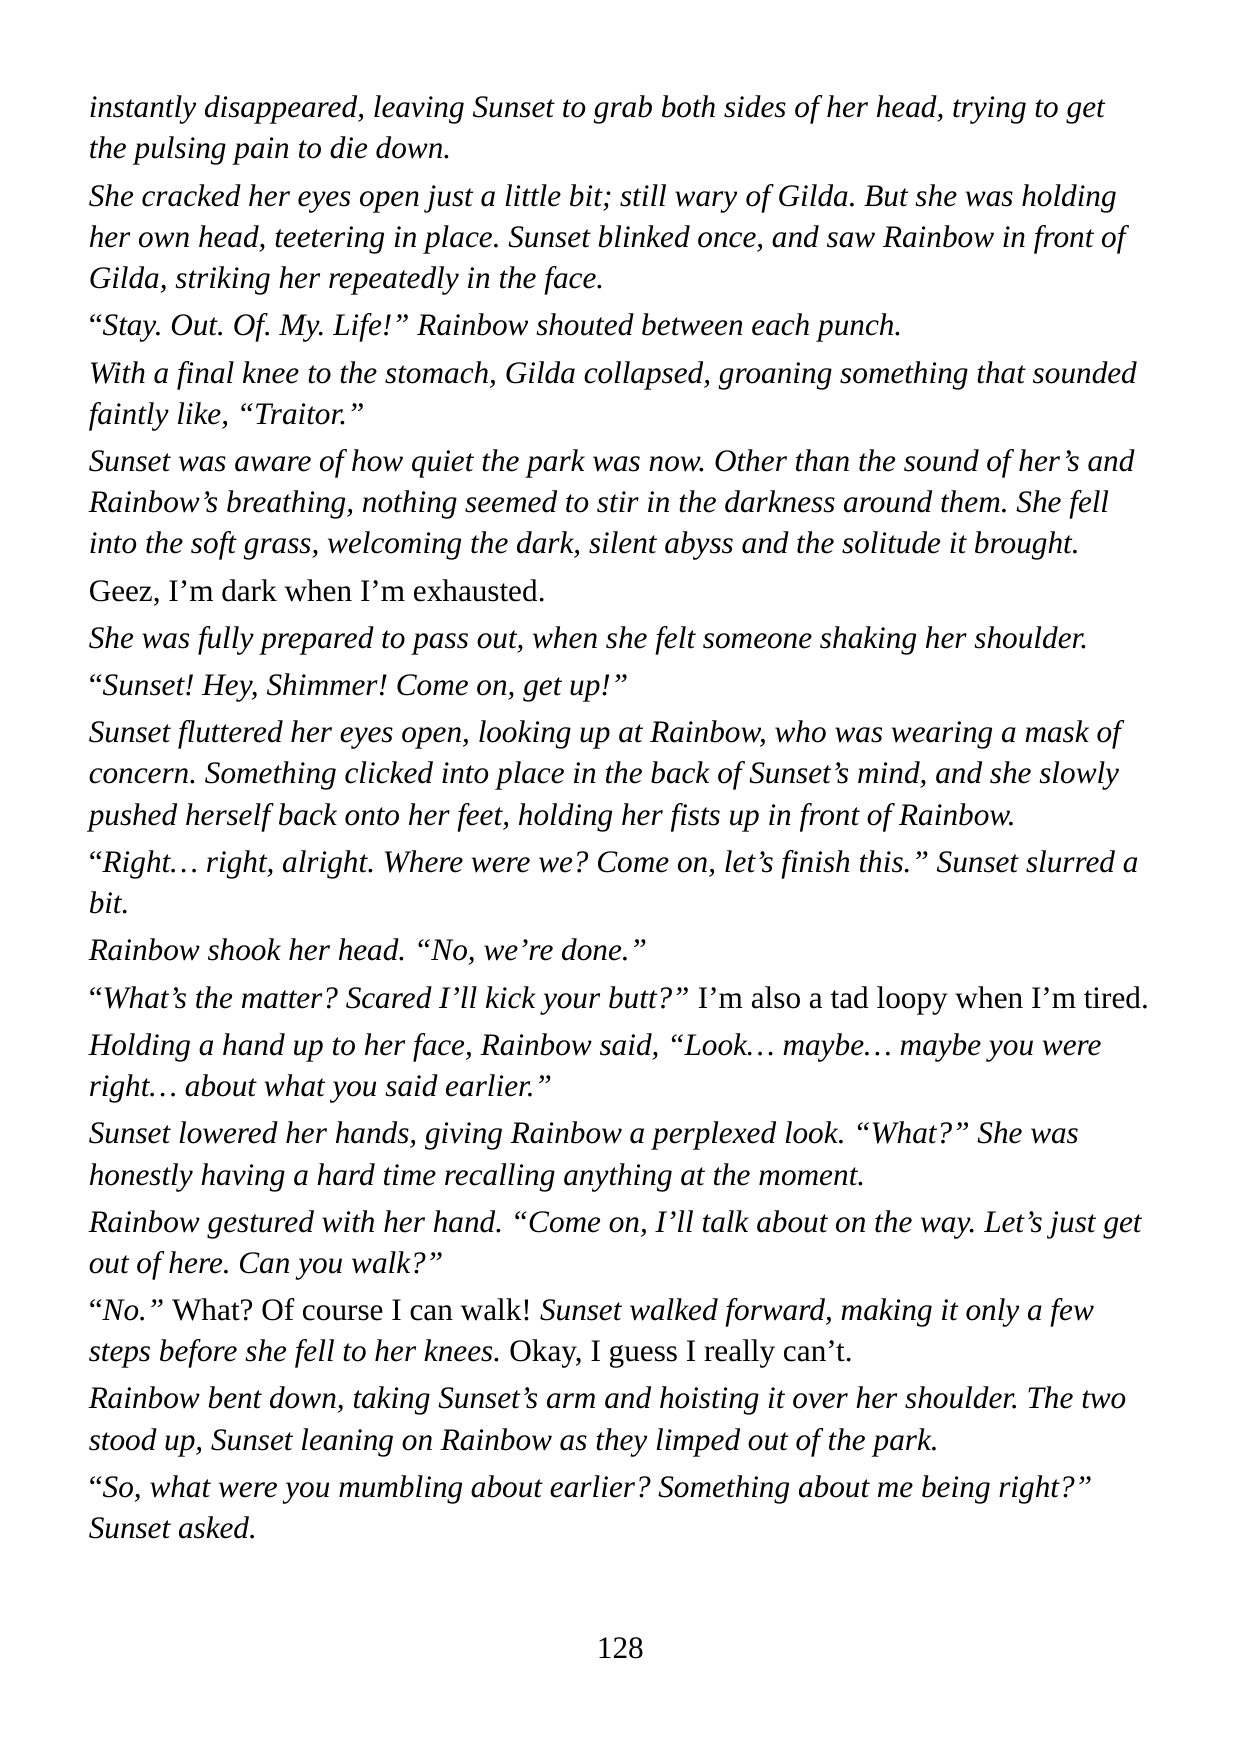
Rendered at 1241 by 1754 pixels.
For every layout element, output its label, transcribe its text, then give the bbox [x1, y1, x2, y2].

text Rainbow gestured with her hand. “Come on, I’ll talk about on the way. Let’s just get out of here. Can you walk?” [88, 1203, 1152, 1280]
text “No.” What? Of course I can walk! Sunset walked forward, making it only a few steps before she fell to her knees. Okay, I guess I really can’t. [88, 1291, 1152, 1368]
text “Sunset! Hey, Shimmer! Come on, get up!” [88, 666, 1152, 702]
text “So, what were you mumbling about earlier? Something about me being right?” Sunset asked. [88, 1468, 1152, 1545]
text She cracked her eyes open just a little bit; still wary of Gilda. But she was holding her own head, teetering in place. Sunset blinked once, and saw Rainbow in front of Gilda, striking her repeatedly in the face. [88, 177, 1152, 295]
text “Stay. Out. Of. My. Life!” Rainbow shouted between each punch. [88, 307, 1152, 343]
text Rainbow bent down, taking Sunset’s arm and hoisting it over her shoulder. The two stood up, Sunset leaning on Rainbow as they limped out of the park. [88, 1380, 1152, 1457]
text Sunset fluttered her eyes open, looking up at Rainbow, who was wearing a mask of concern. Something clicked into place in the back of Sunset’s mind, and she slowly pushed herself back onto her feet, holding her fists up in front of Rainbow. [88, 713, 1152, 832]
text Rainbow shook her head. “No, we’re done.” [88, 932, 1152, 968]
text “What’s the matter? Scared I’ll kick your butt?” I’m also a tad loopy when I’m tired. [88, 979, 1152, 1015]
text Geez, I’m dark when I’m exhausted. [88, 572, 1152, 608]
text With a final knee to the stomach, Gilda collapsed, groaning something that sounded faintly like, “Traitor.” [88, 354, 1152, 431]
text Sunset was aware of how quiet the park was now. Other than the sound of her’s and Rainbow’s breathing, nothing seemed to stir in the darkness around them. She fell into the soft grass, welcoming the dark, silent abyss and the solitude it brought. [88, 442, 1152, 561]
text Sunset lowered her hands, giving Rainbow a perplexed look. “What?” She was honestly having a hard time recalling anything at the moment. [88, 1114, 1152, 1192]
text “Right… right, alright. Where were we? Come on, let’s finish this.” Sunset slurred a bit. [88, 843, 1152, 920]
text She was fully prepared to pass out, when she felt someone shaking her shoulder. [88, 619, 1152, 655]
text Holding a hand up to her face, Rainbow said, “Look… maybe… maybe you were right… about what you said earlier.” [88, 1026, 1152, 1103]
text instantly disappeared, leaving Sunset to grab both sides of her head, trying to get the pulsing pain to die down. [88, 88, 1152, 166]
